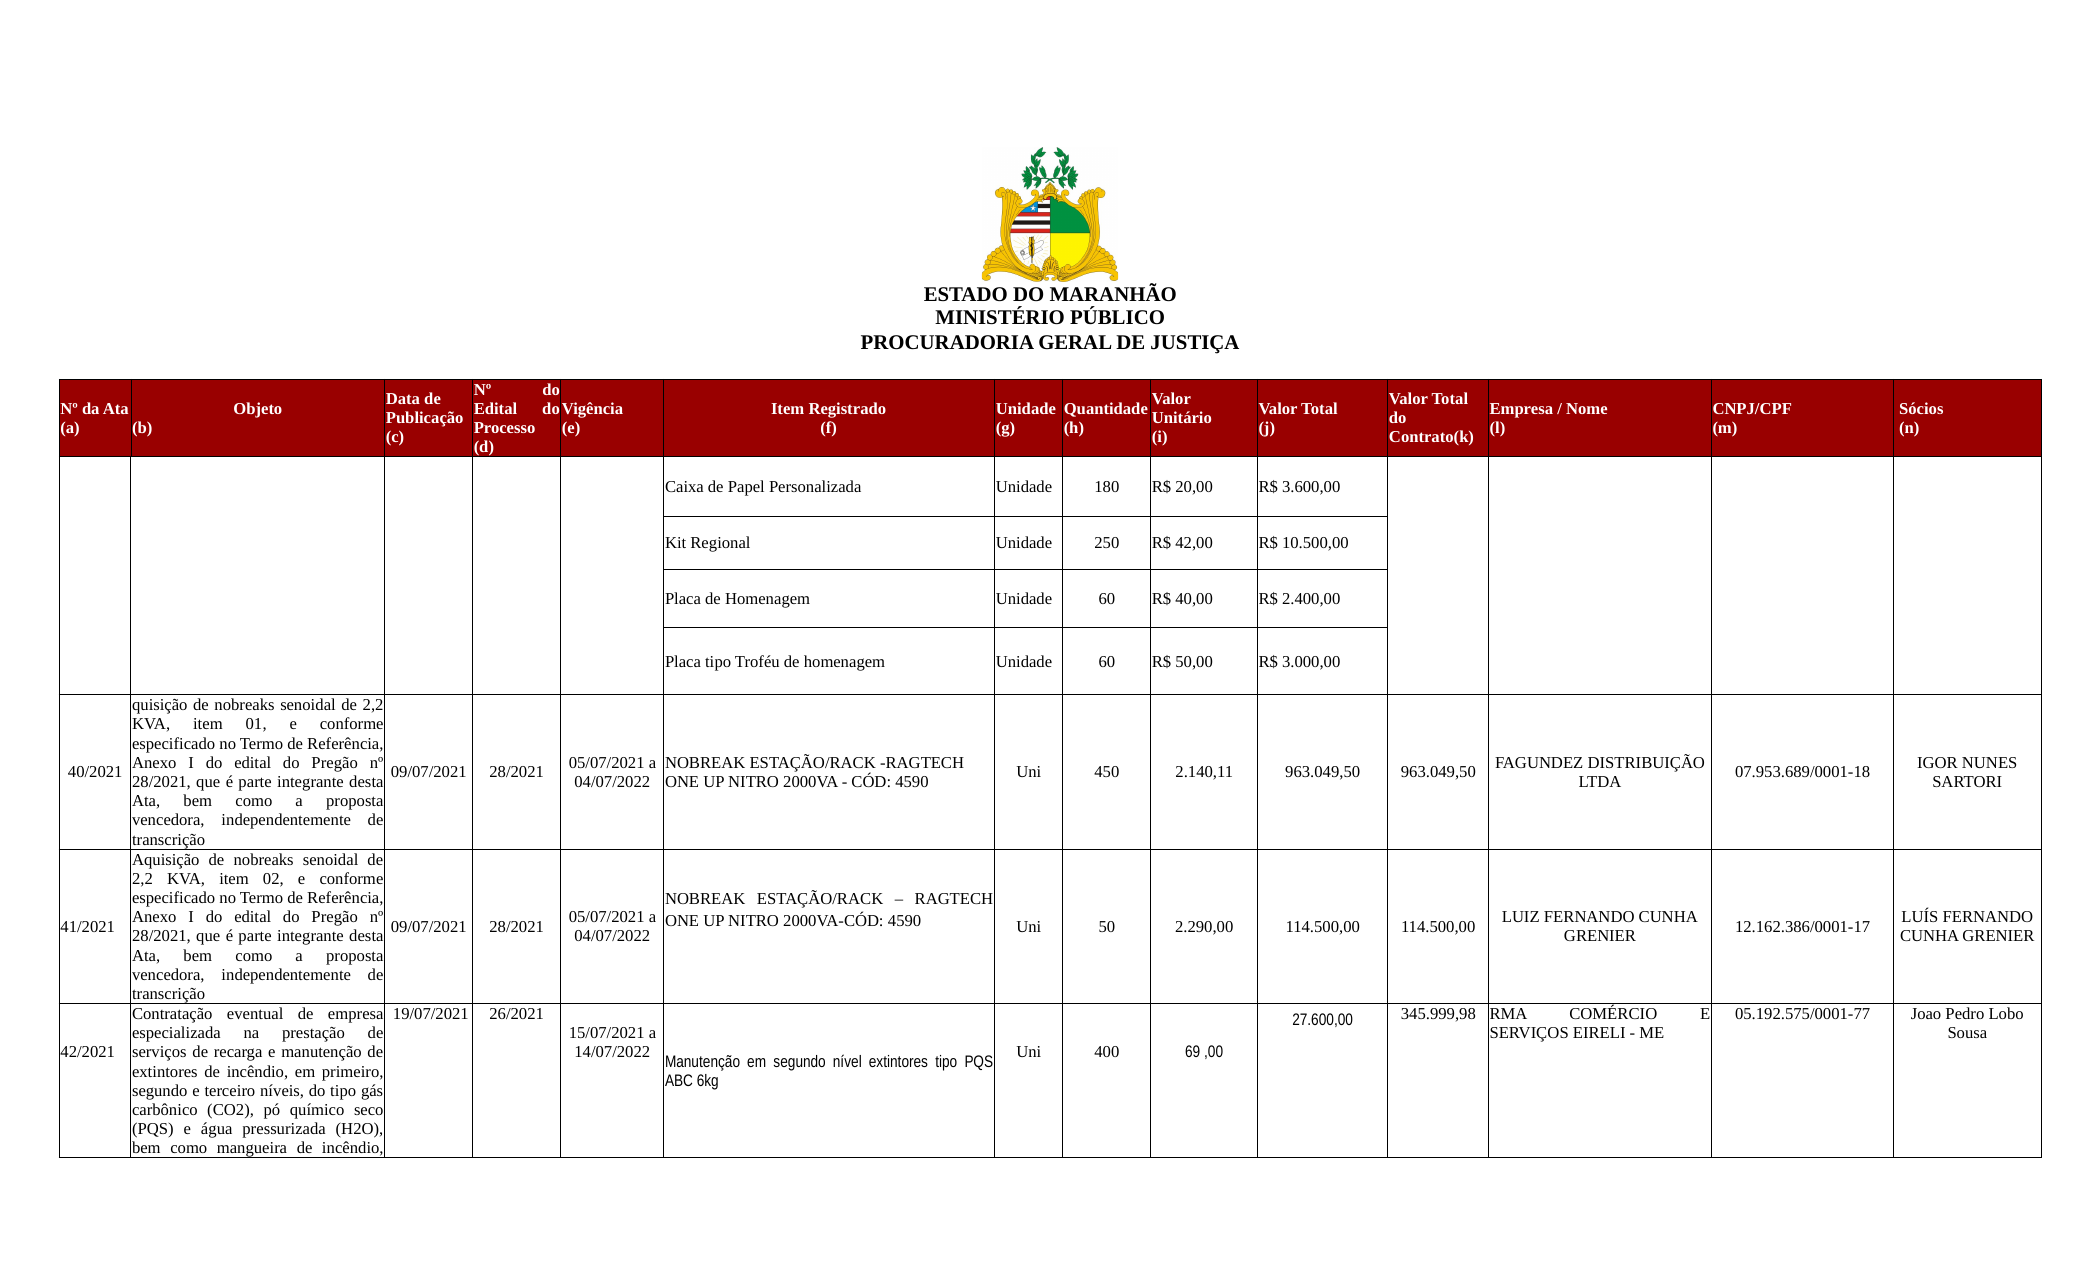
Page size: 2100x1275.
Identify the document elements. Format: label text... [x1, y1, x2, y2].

table_header Data de Publicação (c) [385, 380, 472, 456]
table_cell 41/2021 [60, 850, 130, 1003]
table_cell LUÍS FERNANDO CUNHA GRENIER [1894, 850, 2041, 1003]
table_header Sócios (n) [1894, 380, 2041, 456]
table_cell R$ 50,00 [1151, 628, 1257, 694]
table_cell 05.192.575/0001-77 [1712, 1004, 1893, 1157]
table_cell 50 [1063, 850, 1150, 1003]
table_cell 15/07/2021 a 14/07/2022 [561, 1004, 663, 1157]
table_cell Contratação eventual de empresa especializada na prestação de serviços de recarga e manutenção de extintores de incêndio, em primeiro, segundo e terceiro níveis, do tipo gás carbônico (CO2), pó químico seco (PQS) e água pressurizada (H2O), bem como mangueira de incêndio, [131, 1004, 384, 1157]
table_cell Placa tipo Troféu de homenagem [664, 628, 994, 694]
table_cell [473, 457, 560, 694]
picture [981, 147, 1119, 282]
table_header CNPJ/CPF (m) [1712, 380, 1893, 456]
table_header Nº do Edital do Processo (d) [473, 380, 560, 456]
table_header Valor Total (j) [1258, 380, 1387, 456]
table_cell LUIZ FERNANDO CUNHA GRENIER [1489, 850, 1711, 1003]
table_cell Joao Pedro Lobo Sousa [1894, 1004, 2041, 1157]
table_cell R$ 2.400,00 [1258, 570, 1387, 627]
table_cell R$ 42,00 [1151, 517, 1257, 568]
table_header Empresa / Nome (l) [1489, 380, 1711, 456]
table_cell [1388, 457, 1488, 694]
table_cell FAGUNDEZ DISTRIBUIÇÃO LTDA [1489, 695, 1711, 848]
table_cell 2.290,00 [1151, 850, 1257, 1003]
table_cell 28/2021 [473, 850, 560, 1003]
table_cell Uni [995, 850, 1062, 1003]
table_cell 250 [1063, 517, 1150, 568]
table_cell NOBREAK ESTAÇÃO/RACK – RAGTECH ONE UP NITRO 2000VA-CÓD: 4590 [664, 850, 994, 1003]
table_cell 05/07/2021 a 04/07/2022 [561, 850, 663, 1003]
table_cell Unidade [995, 628, 1062, 694]
table_cell Unidade [995, 517, 1062, 568]
table_header Item Registrado (f) [664, 380, 994, 456]
table_cell [1489, 457, 1711, 694]
table_cell Uni [995, 695, 1062, 848]
table_cell [131, 457, 384, 694]
table_cell quisição de nobreaks senoidal de 2,2 KVA, item 01, e conforme especificado no Termo de Referência, Anexo I do edital do Pregão nº 28/2021, que é parte integrante desta Ata, bem como a proposta vencedora, independentemente de transcrição [131, 695, 384, 848]
table_cell 07.953.689/0001-18 [1712, 695, 1893, 848]
table_cell 180 [1063, 457, 1150, 516]
table_cell 60 [1063, 570, 1150, 627]
table_cell [60, 457, 130, 694]
table_cell Kit Regional [664, 517, 994, 568]
table_cell Manutenção em segundo nível extintores tipo PQS ABC 6kg [664, 1004, 994, 1157]
table_cell R$ 20,00 [1151, 457, 1257, 516]
table_header Nº da Ata (a) [60, 380, 131, 456]
table_cell R$ 10.500,00 [1258, 517, 1387, 568]
table_cell 40/2021 [60, 695, 130, 848]
table_cell 69 ,00 [1151, 1004, 1257, 1157]
table_cell [1712, 457, 1893, 694]
table_header Objeto (b) [132, 380, 384, 456]
table_cell 05/07/2021 a 04/07/2022 [561, 695, 663, 848]
table_cell 450 [1063, 695, 1150, 848]
table_cell 2.140,11 [1151, 695, 1257, 848]
table_cell Placa de Homenagem [664, 570, 994, 627]
table_header Valor Total do Contrato(k) [1388, 380, 1488, 456]
table_cell Unidade [995, 570, 1062, 627]
table_cell 42/2021 [60, 1004, 130, 1157]
table_cell 09/07/2021 [385, 695, 472, 848]
table_cell IGOR NUNES SARTORI [1894, 695, 2041, 848]
table_cell R$ 40,00 [1151, 570, 1257, 627]
table_cell [385, 457, 472, 694]
table_cell R$ 3.000,00 [1258, 628, 1387, 694]
table_cell 09/07/2021 [385, 850, 472, 1003]
table_cell [561, 457, 663, 694]
table_cell Unidade [995, 457, 1062, 516]
table_cell 963.049,50 [1258, 695, 1387, 848]
table_cell 12.162.386/0001-17 [1712, 850, 1893, 1003]
table_cell 345.999,98 [1388, 1004, 1488, 1157]
table_cell 28/2021 [473, 695, 560, 848]
table_cell 27.600,00 [1258, 1004, 1387, 1157]
table_cell 114.500,00 [1258, 850, 1387, 1003]
table_cell 400 [1063, 1004, 1150, 1157]
table_cell 963.049,50 [1388, 695, 1488, 848]
table_cell Uni [995, 1004, 1062, 1157]
table_cell [1894, 457, 2041, 694]
table_cell RMA COMÉRCIO E SERVIÇOS EIRELI - ME [1489, 1004, 1711, 1157]
table_cell 60 [1063, 628, 1150, 694]
table_cell R$ 3.600,00 [1258, 457, 1387, 516]
table_header Valor Unitário (i) [1151, 380, 1257, 456]
table_cell NOBREAK ESTAÇÃO/RACK -RAGTECH ONE UP NITRO 2000VA - CÓD: 4590 [664, 695, 994, 848]
table_cell Caixa de Papel Personalizada [664, 457, 994, 516]
table_cell 19/07/2021 [385, 1004, 472, 1157]
table_cell Aquisição de nobreaks senoidal de 2,2 KVA, item 02, e conforme especificado no Termo de Referência, Anexo I do edital do Pregão nº 28/2021, que é parte integrante desta Ata, bem como a proposta vencedora, independentemente de transcrição [131, 850, 384, 1003]
table_cell 26/2021 [473, 1004, 560, 1157]
table_header Vigência (e) [561, 380, 663, 456]
table_cell 114.500,00 [1388, 850, 1488, 1003]
table_header Unidade (g) [995, 380, 1062, 456]
table_header Quantidade (h) [1063, 380, 1150, 456]
